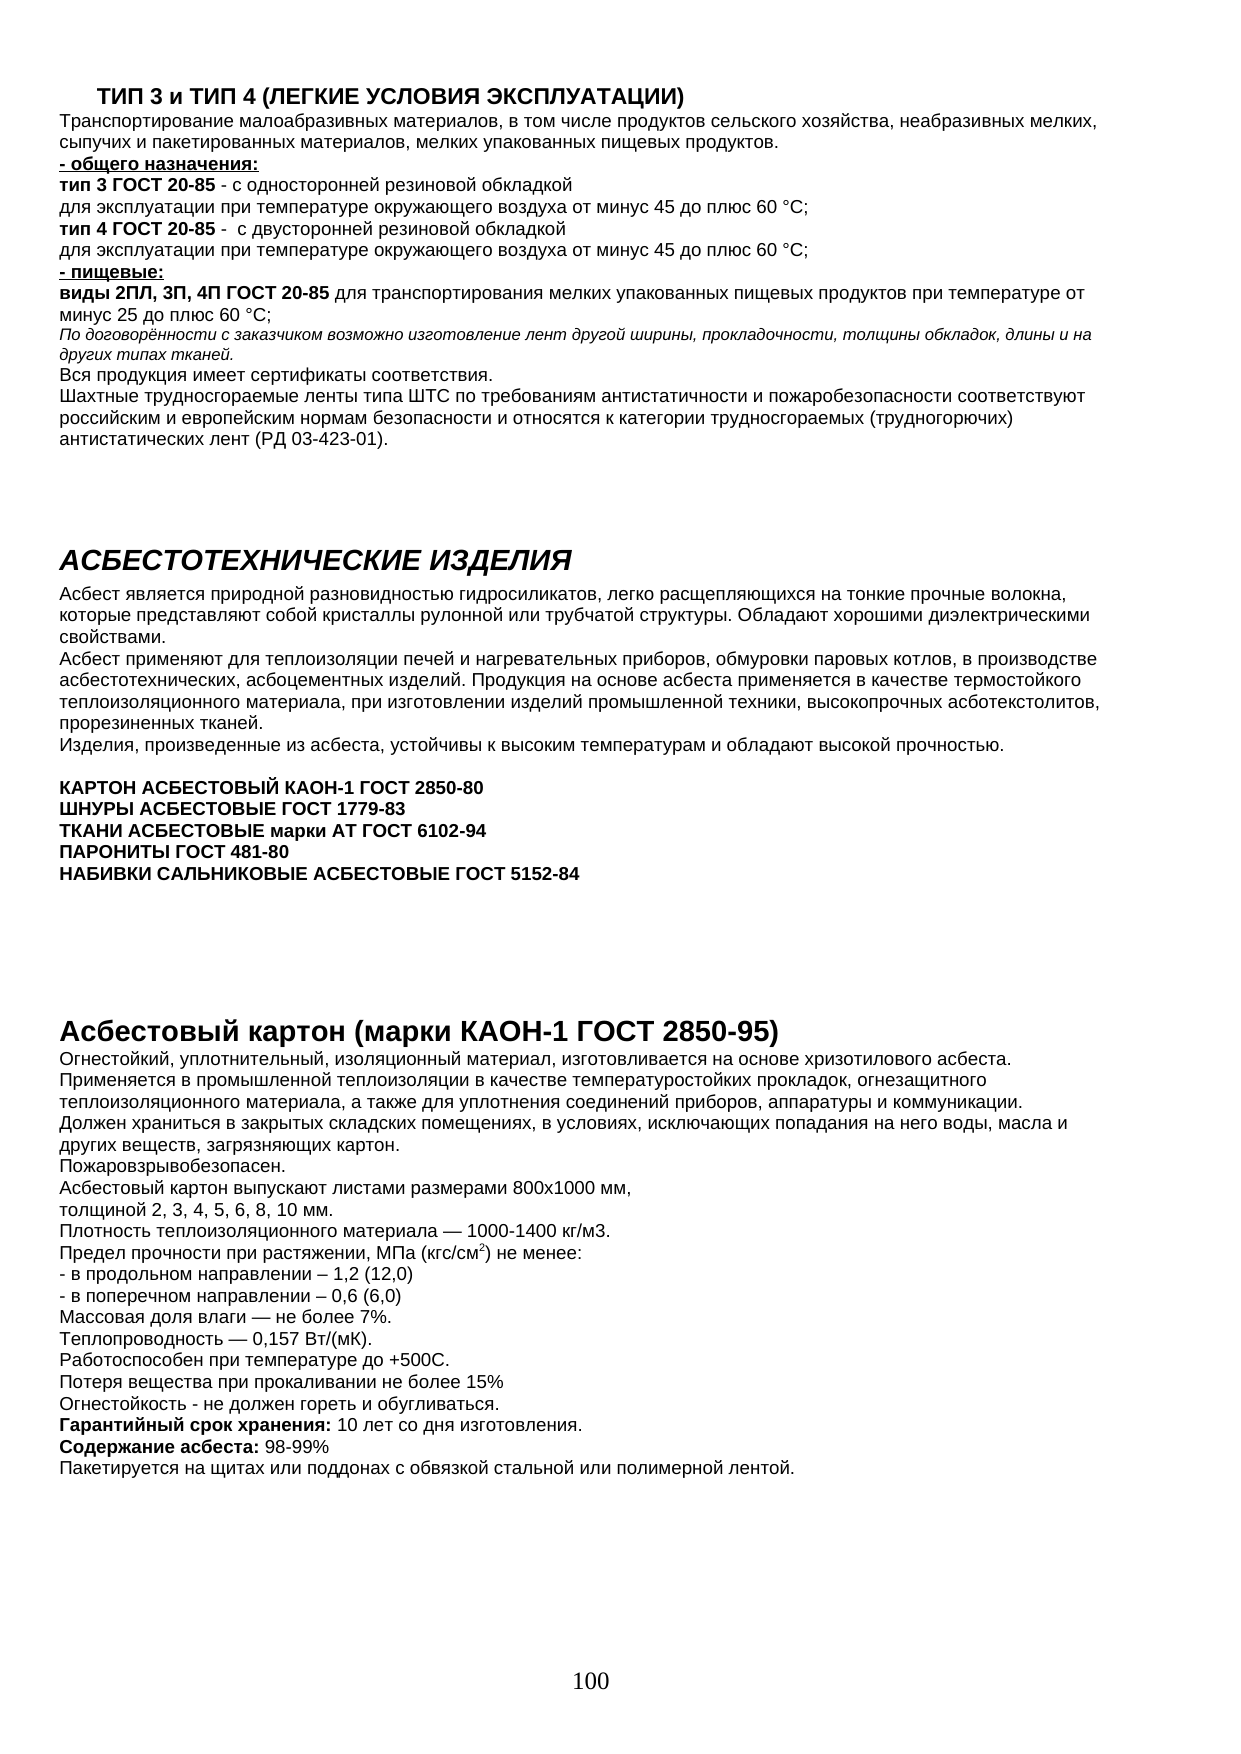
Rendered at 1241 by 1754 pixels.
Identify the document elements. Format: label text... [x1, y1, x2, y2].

text Содержание асбеста: 98-99% [59, 1436, 1122, 1457]
text Асбестовый картон выпускают листами размерами 800х1000 мм, [59, 1177, 1122, 1198]
text Транспортирование малоабразивных материалов, в том числе продуктов сельского хозяйства, неабразивных мелких, сыпучих и пакетированных материалов, мелких упакованных пищевых продуктов. [59, 109, 1122, 153]
text Пожаровзрывобезопасен. [59, 1155, 1122, 1177]
text - общего назначения: [59, 153, 1122, 174]
text Шахтные трудносгораемые ленты типа ШТС по требованиям антистатичности и пожаробезопасности соответствуют российским и европейским нормам безопасности и относятся к категории трудносгораемых (трудногорючих) антистатических лент (РД 03-423-01). [59, 385, 1122, 450]
text виды 2ПЛ, 3П, 4П ГОСТ 20-85 для транспортирования мелких упакованных пищевых продуктов при температуре от минус 25 до плюс 60 °С; [59, 282, 1122, 325]
text Пакетируется на щитах или поддонах с обвязкой стальной или полимерной лентой. [59, 1457, 1122, 1479]
text для эксплуатации при температуре окружающего воздуха от минус 45 до плюс 60 °С; [59, 196, 1122, 217]
text - в поперечном направлении – 0,6 (6,0) [59, 1284, 1122, 1306]
text Массовая доля влаги — не более 7%. [59, 1306, 1122, 1328]
text - пищевые: [59, 260, 1122, 282]
text Огнестойкий, уплотнительный, изоляционный материал, изготовливается на основе хризотилового асбеста. [59, 1047, 1122, 1069]
text толщиной 2, 3, 4, 5, 6, 8, 10 мм. [59, 1198, 1122, 1220]
text ТКАНИ АСБЕСТОВЫЕ марки АТ ГОСТ 6102-94 [59, 820, 1122, 841]
text Огнестойкость - не должен гореть и обугливаться. [59, 1392, 1122, 1414]
text тип 4 ГОСТ 20-85 - с двусторонней резиновой обкладкой [59, 217, 1122, 239]
text ПАРОНИТЫ ГОСТ 481-80 [59, 841, 1122, 863]
text Применяется в промышленной теплоизоляции в качестве температуростойких прокладок, огнезащитного теплоизоляционного материала, а также для уплотнения соединений приборов, аппаратуры и коммуникации. [59, 1069, 1122, 1112]
text НАБИВКИ САЛЬНИКОВЫЕ АСБЕСТОВЫЕ ГОСТ 5152-84 [59, 863, 1122, 884]
text Гарантийный срок хранения: 10 лет со дня изготовления. [59, 1414, 1122, 1436]
text Изделия, произведенные из асбеста, устойчивы к высоким температурам и обладают высокой прочностью. [59, 733, 1122, 755]
text Асбест является природной разновидностью гидросиликатов, легко расщепляющихся на тонкие прочные волокна, которые представляют собой кристаллы рулонной или трубчатой структуры. Обладают хорошими диэлектрическими свойствами. [59, 583, 1122, 647]
text Вся продукция имеет сертификаты соответствия. [59, 363, 1122, 385]
text Теплопроводность — 0,157 Вт/(мК). [59, 1328, 1122, 1349]
text По договорённости с заказчиком возможно изготовление лент другой ширины, прокладочности, толщины обкладок, длины и на других типах тканей. [59, 325, 1122, 363]
text Плотность теплоизоляционного материала — 1000-1400 кг/м3. [59, 1220, 1122, 1241]
text - в продольном направлении – 1,2 (12,0) [59, 1263, 1122, 1284]
text Асбестовый картон (марки КАОН-1 ГОСТ 2850-95) [59, 1014, 1122, 1047]
text Предел прочности при растяжении, МПа (кгс/см2) не менее: [59, 1241, 1122, 1263]
text для эксплуатации при температуре окружающего воздуха от минус 45 до плюс 60 °С; [59, 239, 1122, 260]
text ТИП 3 и ТИП 4 (ЛЕГКИЕ УСЛОВИЯ ЭКСПЛУАТАЦИИ) [97, 83, 1122, 109]
subtitle АСБЕСТОТЕХНИЧЕСКИЕ ИЗДЕЛИЯ [59, 543, 1122, 576]
text Должен храниться в закрытых складских помещениях, в условиях, исключающих попадания на него воды, масла и других веществ, загрязняющих картон. [59, 1112, 1122, 1155]
text КАРТОН АСБЕСТОВЫЙ КАОН-1 ГОСТ 2850-80 [59, 777, 1122, 798]
text тип 3 ГОСТ 20-85 - с односторонней резиновой обкладкой [59, 174, 1122, 196]
text Асбест применяют для теплоизоляции печей и нагревательных приборов, обмуровки паровых котлов, в производстве асбестотехнических, асбоцементных изделий. Продукция на основе асбеста применяется в качестве термостойкого теплоизоляционного материала, при изготовлении изделий промышленной техники, высокопрочных асботекстолитов, прорезиненных тканей. [59, 647, 1122, 733]
text Потеря вещества при прокаливании не более 15% [59, 1371, 1122, 1392]
text Работоспособен при температуре до +500С. [59, 1349, 1122, 1371]
text ШНУРЫ АСБЕСТОВЫЕ ГОСТ 1779-83 [59, 798, 1122, 820]
